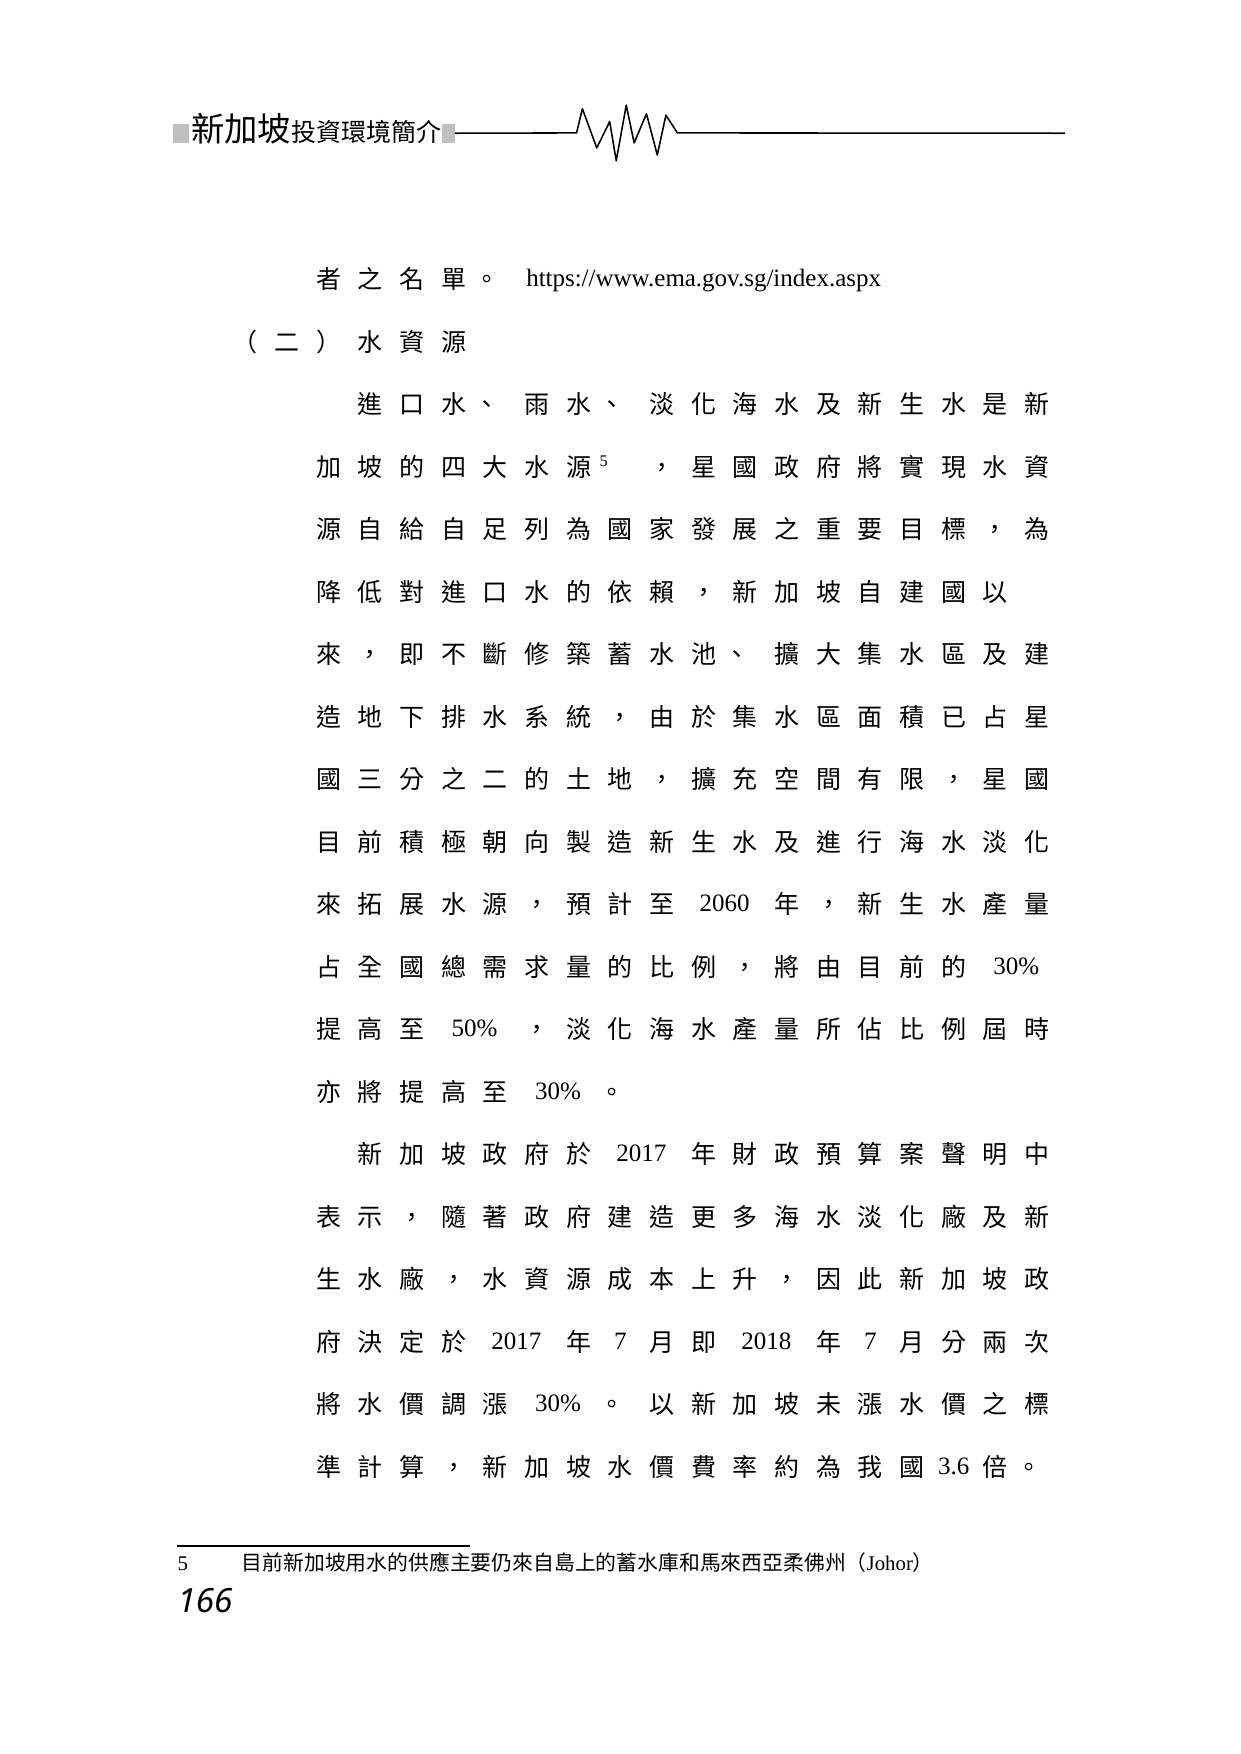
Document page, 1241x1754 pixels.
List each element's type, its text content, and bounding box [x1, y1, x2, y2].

text 目前新加坡用水的供應主要仍來自島上的蓄水庫和馬來西亞柔佛州（Johor） [177, 1546, 1063, 1577]
text 新加坡政府於2017年財政預算案聲明中表示，隨著政府建造更多海水淡化廠及新生水廠，水資源成本上升，因此新加坡政府決定於2017年7月即2018年7月分兩次將水價調漲30%。以新加坡未漲水價之標準計算，新加坡水價費率約為我國3.6倍。 [281, 1111, 1058, 1486]
text （二）水資源 [207, 299, 1058, 361]
text 者之名單。https://www.ema.gov.sg/index.aspx [281, 236, 1058, 299]
text 進口水、雨水、淡化海水及新生水是新加坡的四大水源，星國政府將實現水資源自給自足列為國家發展之重要目標，為降低對進口水的依賴，新加坡自建國以來，即不斷修築蓄水池、擴大集水區及建造地下排水系統，由於集水區面積已占星國三分之二的土地，擴充空間有限，星國目前積極朝向製造新生水及進行海水淡化來拓展水源，預計至2060年，新生水產量占全國總需求量的比例，將由目前的30%提高至50%，淡化海水產量所佔比例屆時亦將提高至30%。 [281, 361, 1058, 1111]
